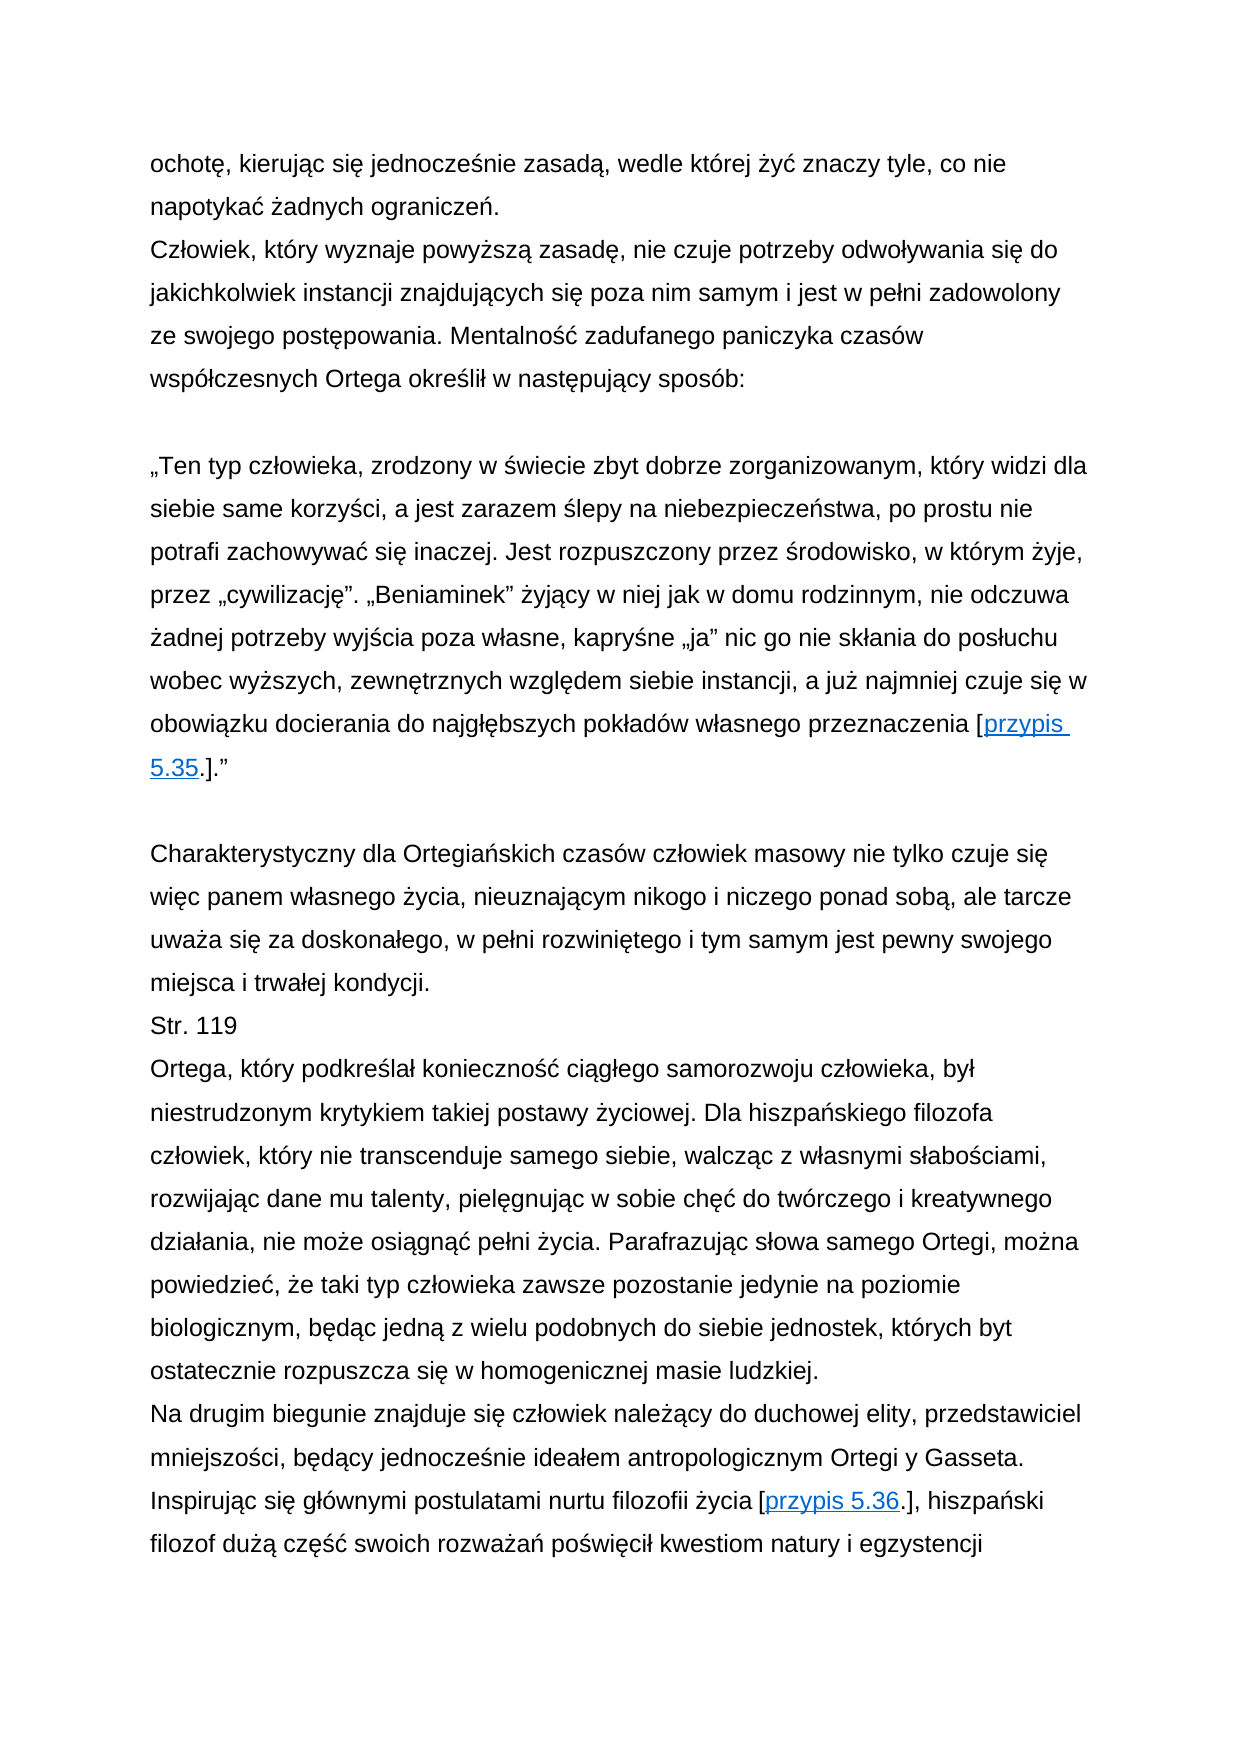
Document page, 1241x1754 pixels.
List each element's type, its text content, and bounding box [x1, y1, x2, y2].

text Na drugim biegunie znajduje się człowiek należący do duchowej elity, przedstawiciel mniejszości, będący jednocześnie ideałem antropologicznym Ortegi y Gasseta. Inspirując się głównymi postulatami nurtu filozofii życia [przypis 5.36.], hiszpański filozof dużą część swoich rozważań poświęcił kwestiom natury i egzystencji [150, 1399, 1090, 1558]
text „Ten typ człowieka, zrodzony w świecie zbyt dobrze zorganizowanym, który widzi dla siebie same korzyści, a jest zarazem ślepy na niebezpieczeństwa, po prostu nie potrafi zachowywać się inaczej. Jest rozpuszczony przez środowisko, w którym żyje, przez „cywilizację”. „Beniaminek” żyjący w niej jak w domu rodzinnym, nie odczuwa żadnej potrzeby wyjścia poza własne, kapryśne „ja” nic go nie skłania do posłuchu wobec wyższych, zewnętrznych względem siebie instancji, a już najmniej czuje się w obowiązku docierania do najgłębszych pokładów własnego przeznaczenia [przypis 5.35.].” [150, 451, 1090, 781]
text Str. 119 [150, 1011, 1090, 1040]
text ochotę, kierując się jednocześnie zasadą, wedle której żyć znaczy tyle, co nie napotykać żadnych ograniczeń. [150, 149, 1090, 221]
text Ortega, który podkreślał konieczność ciągłego samorozwoju człowieka, był niestrudzonym krytykiem takiej postawy życiowej. Dla hiszpańskiego filozofa człowiek, który nie transcenduje samego siebie, walcząc z własnymi słabościami, rozwijając dane mu talenty, pielęgnując w sobie chęć do twórczego i kreatywnego działania, nie może osiągnąć pełni życia. Parafrazując słowa samego Ortegi, można powiedzieć, że taki typ człowieka zawsze pozostanie jedynie na poziomie biologicznym, będąc jedną z wielu podobnych do siebie jednostek, których byt ostatecznie rozpuszcza się w homogenicznej masie ludzkiej. [150, 1054, 1090, 1385]
text Człowiek, który wyznaje powyższą zasadę, nie czuje potrzeby odwoływania się do jakichkolwiek instancji znajdujących się poza nim samym i jest w pełni zadowolony ze swojego postępowania. Mentalność zadufanego paniczyka czasów współczesnych Ortega określił w następujący sposób: [150, 235, 1090, 393]
text Charakterystyczny dla Ortegiańskich czasów człowiek masowy nie tylko czuje się więc panem własnego życia, nieuznającym nikogo i niczego ponad sobą, ale tarcze uważa się za doskonałego, w pełni rozwiniętego i tym samym jest pewny swojego miejsca i trwałej kondycji. [150, 839, 1090, 997]
